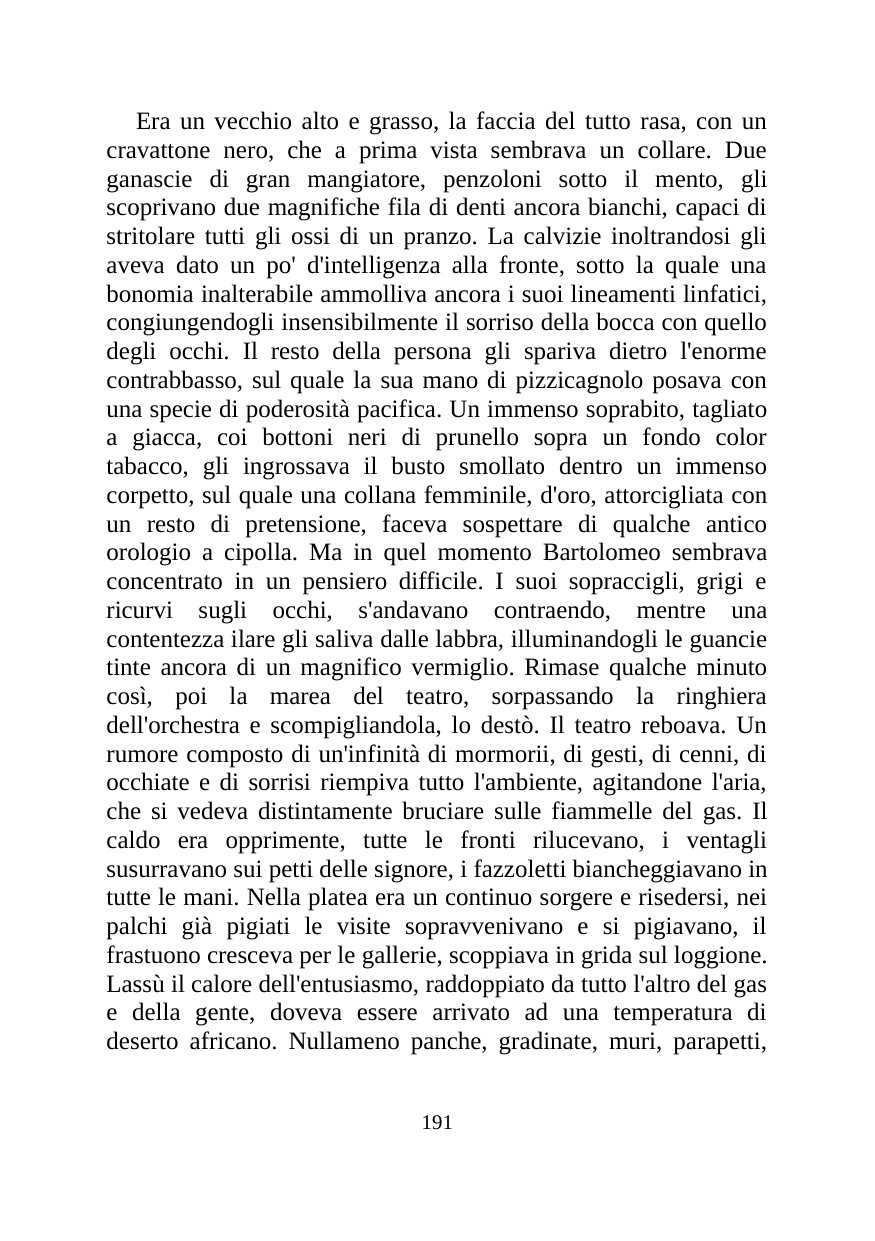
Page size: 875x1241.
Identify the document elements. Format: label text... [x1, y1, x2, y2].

text Era un vecchio alto e grasso, la faccia del tutto rasa, con un cravattone nero, che a prima vista sembrava un collare. Due ganascie di gran mangiatore, penzoloni sotto il mento, gli scoprivano due magnifiche fila di denti ancora bianchi, capaci di stritolare tutti gli ossi di un pranzo. La calvizie inoltrandosi gli aveva dato un po' d'intelligenza alla fronte, sotto la quale una bonomia inalterabile ammolliva ancora i suoi lineamenti linfatici, congiungendogli insensibilmente il sorriso della bocca con quello degli occhi. Il resto della persona gli spariva dietro l'enorme contrabbasso, sul quale la sua mano di pizzicagnolo posava con una specie di poderosità pacifica. Un immenso soprabito, tagliato a giacca, coi bottoni neri di prunello sopra un fondo color tabacco, gli ingrossava il busto smollato dentro un immenso corpetto, sul quale una collana femminile, d'oro, attorcigliata con un resto di pretensione, faceva sospettare di qualche antico orologio a cipolla. Ma in quel momento Bartolomeo sembrava concentrato in un pensiero difficile. I suoi sopraccigli, grigi e ricurvi sugli occhi, s'andavano contraendo, mentre una contentezza ilare gli saliva dalle labbra, illuminandogli le guancie tinte ancora di un magnifico vermiglio. Rimase qualche minuto così, poi la marea del teatro, sorpassando la ringhiera dell'orchestra e scompigliandola, lo destò. Il teatro reboava. Un rumore composto di un'infinità di mormorii, di gesti, di cenni, di occhiate e di sorrisi riempiva tutto l'ambiente, agitandone l'aria, che si vedeva distintamente bruciare sulle fiammelle del gas. Il caldo era opprimente, tutte le fronti rilucevano, i ventagli susurravano sui petti delle signore, i fazzoletti biancheggiavano in tutte le mani. Nella platea era un continuo sorgere e risedersi, nei palchi già pigiati le visite sopravvenivano e si pigiavano, il frastuono cresceva per le gallerie, scoppiava in grida sul loggione. Lassù il calore dell'entusiasmo, raddoppiato da tutto l'altro del gas e della gente, doveva essere arrivato ad una temperatura di deserto africano. Nullameno panche, gradinate, muri, parapetti, [106, 106, 768, 1055]
